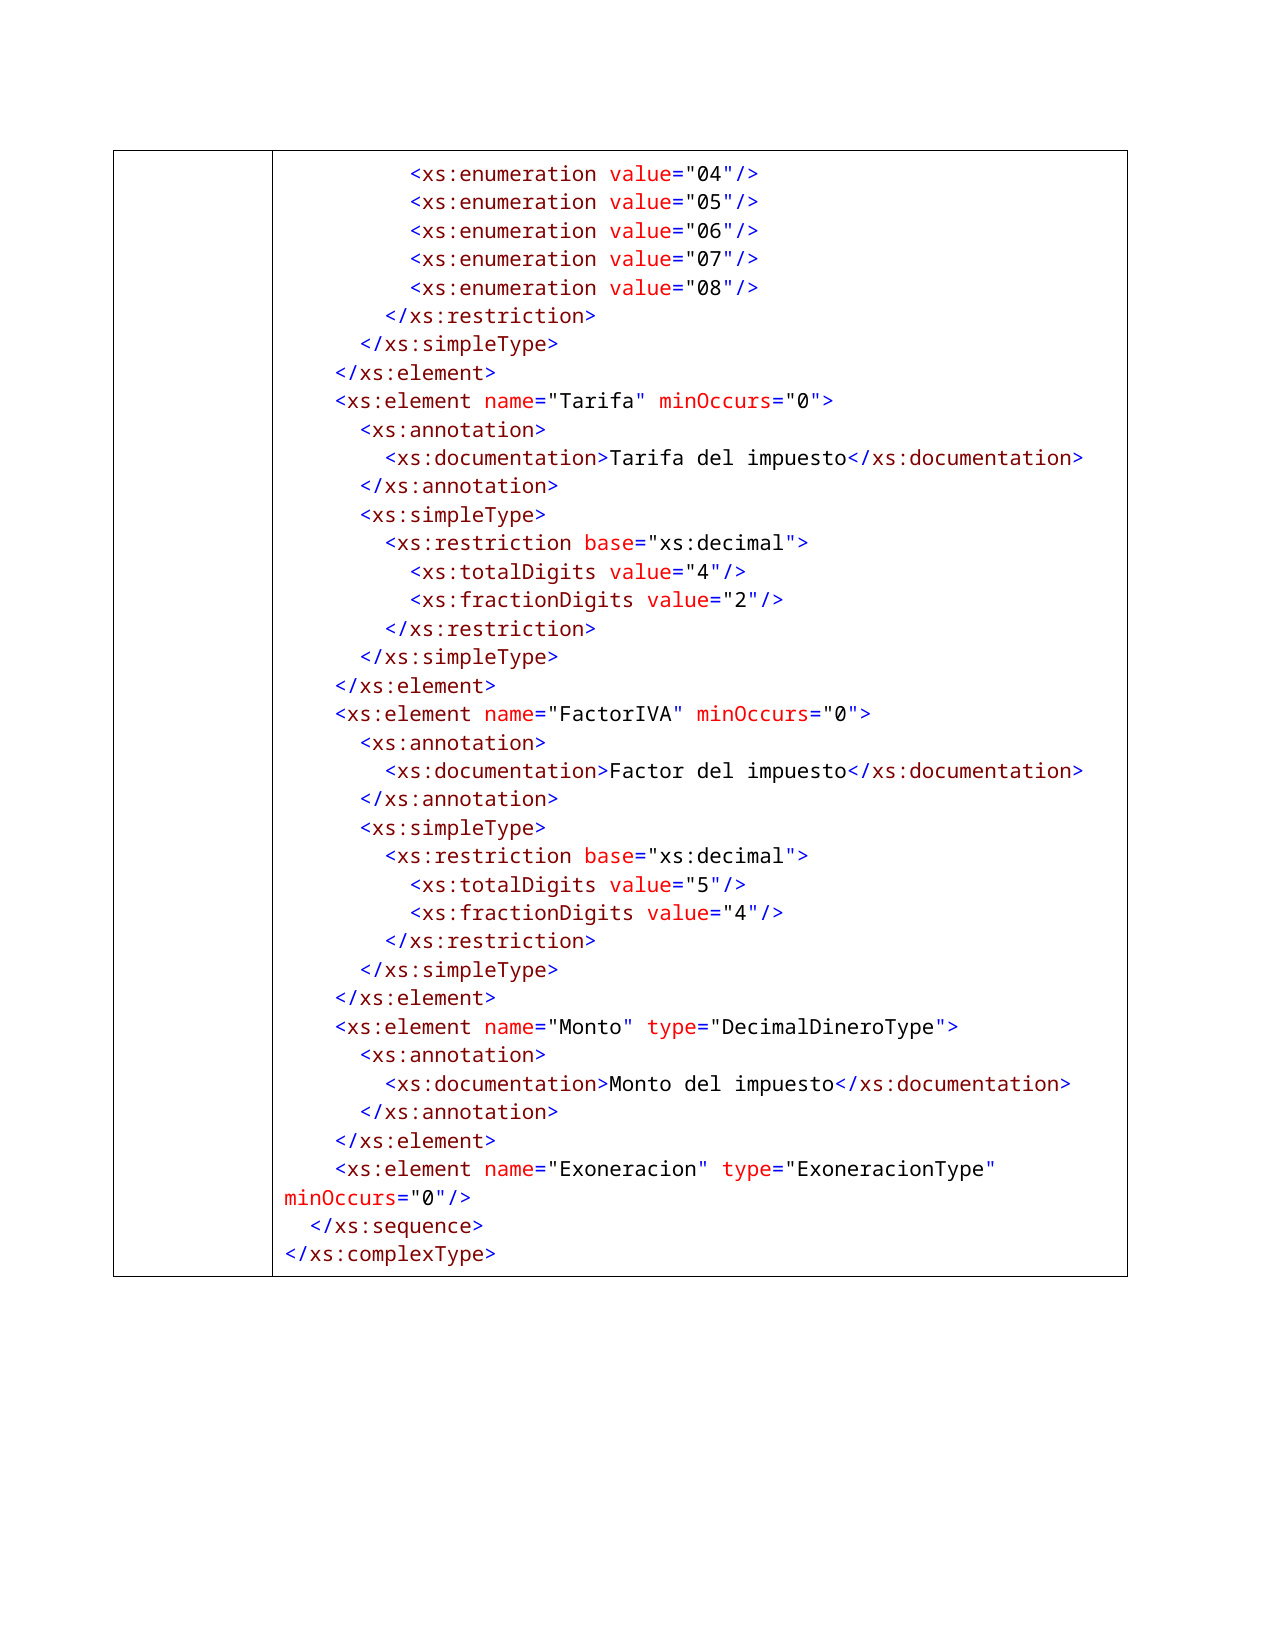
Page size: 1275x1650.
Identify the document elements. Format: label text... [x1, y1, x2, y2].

table_cell <xs:enumeration value="04"/> <xs:enumeration value="05"/> <xs:enumeration value="06"/> <xs:enumeration value="07"/> <xs:enumeration value="08"/> </xs:restriction> </xs:simpleType> </xs:element> <xs:element name="Tarifa" minOccurs="0"> <xs:annotation> <xs:documentation>Tarifa del impuesto</xs:documentation> </xs:annotation> <xs:simpleType> <xs:restriction base="xs:decimal"> <xs:totalDigits value="4"/> <xs:fractionDigits value="2"/> </xs:restriction> </xs:simpleType> </xs:element> <xs:element name="FactorIVA" minOccurs="0"> <xs:annotation> <xs:documentation>Factor del impuesto</xs:documentation> </xs:annotation> <xs:simpleType> <xs:restriction base="xs:decimal"> <xs:totalDigits value="5"/> <xs:fractionDigits value="4"/> </xs:restriction> </xs:simpleType> </xs:element> <xs:element name="Monto" type="DecimalDineroType"> <xs:annotation> <xs:documentation>Monto del impuesto</xs:documentation> </xs:annotation> </xs:element> <xs:element name="Exoneracion" type="ExoneracionType" minOccurs="0"/> </xs:sequence> </xs:complexType> [273, 151, 1127, 1276]
table_cell [114, 151, 272, 1276]
